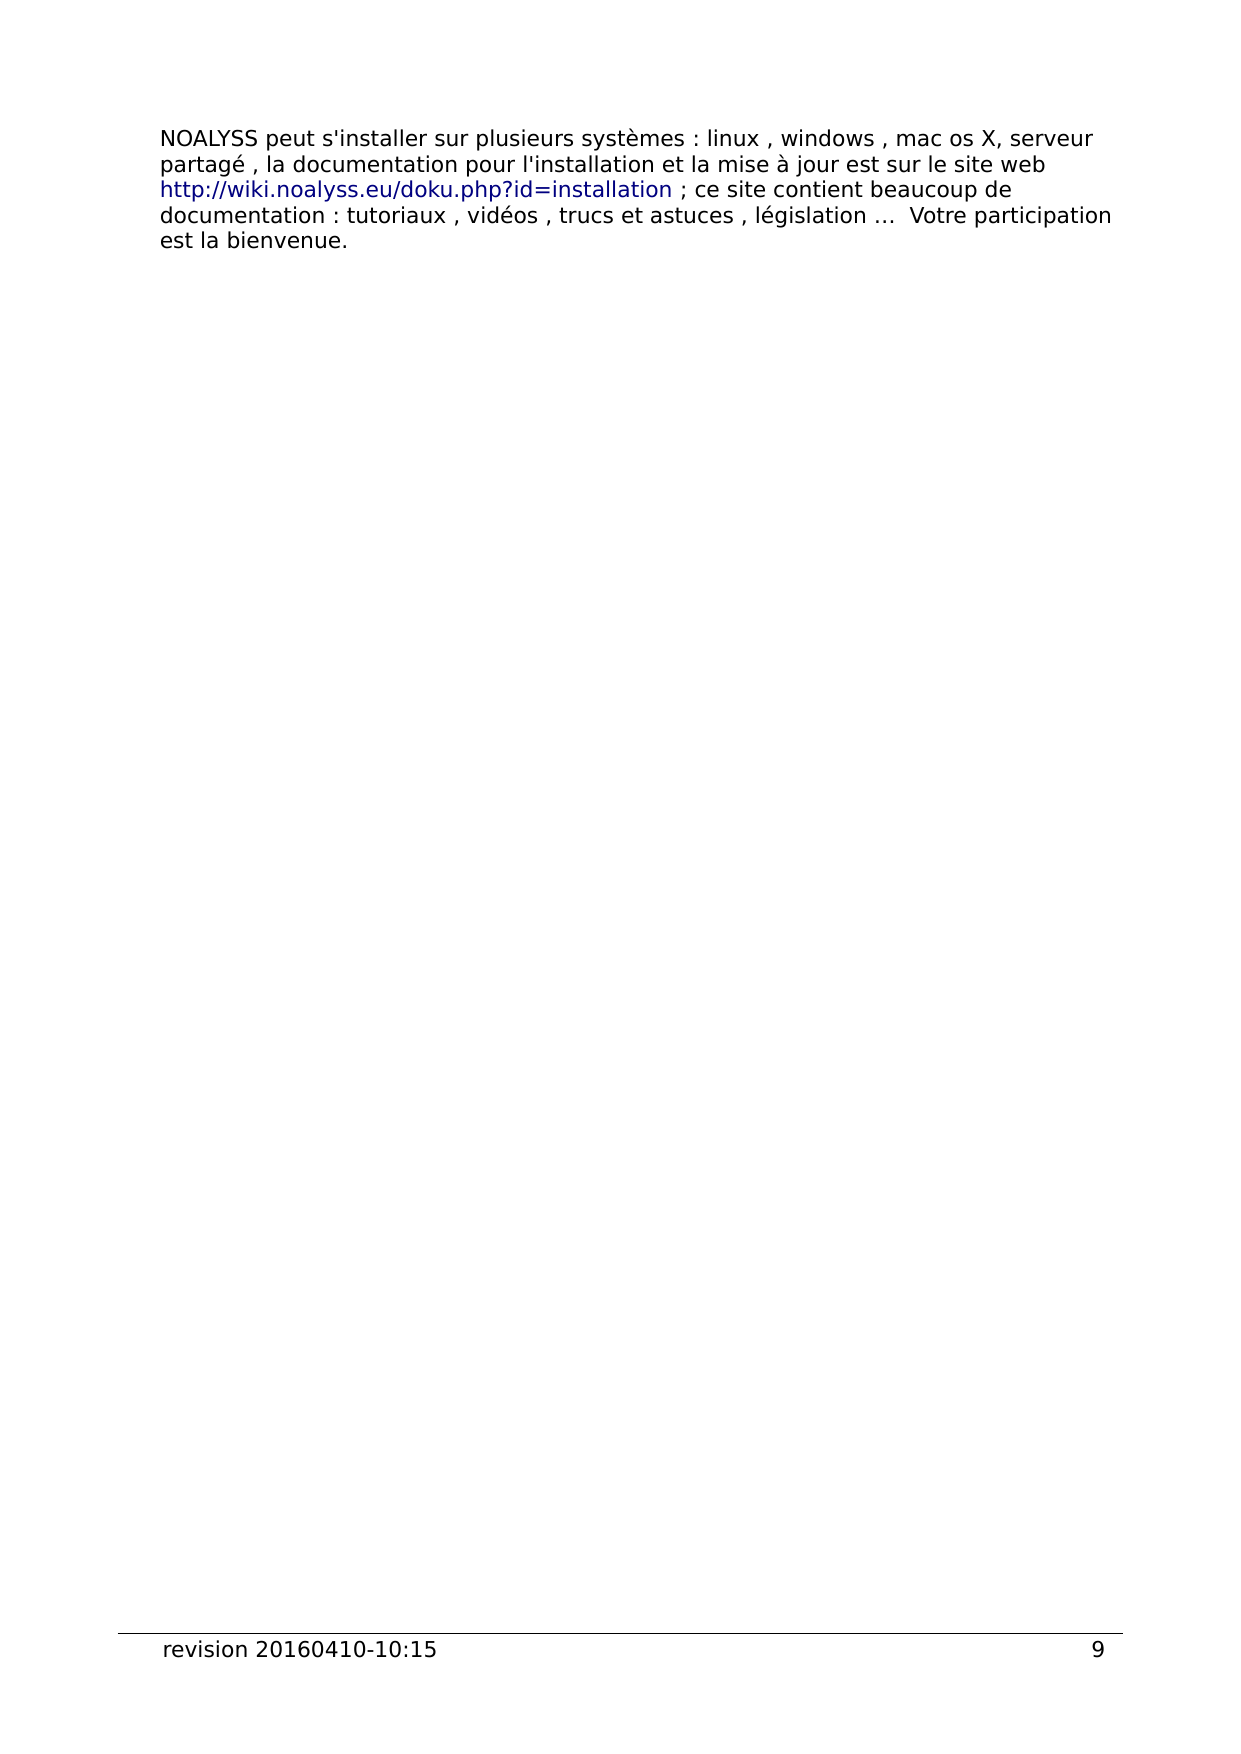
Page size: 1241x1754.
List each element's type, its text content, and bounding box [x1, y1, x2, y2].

text NOALYSS peut s'installer sur plusieurs systèmes : linux , windows , mac os X, serveur partagé , la documentation pour l'installation et la mise à jour est sur le site web http://wiki.noalyss.eu/doku.php?id=installation ; ce site contient beaucoup de documentation : tutoriaux , vidéos , trucs et astuces , législation … Votre participation est la bienvenue. [159, 127, 1123, 254]
